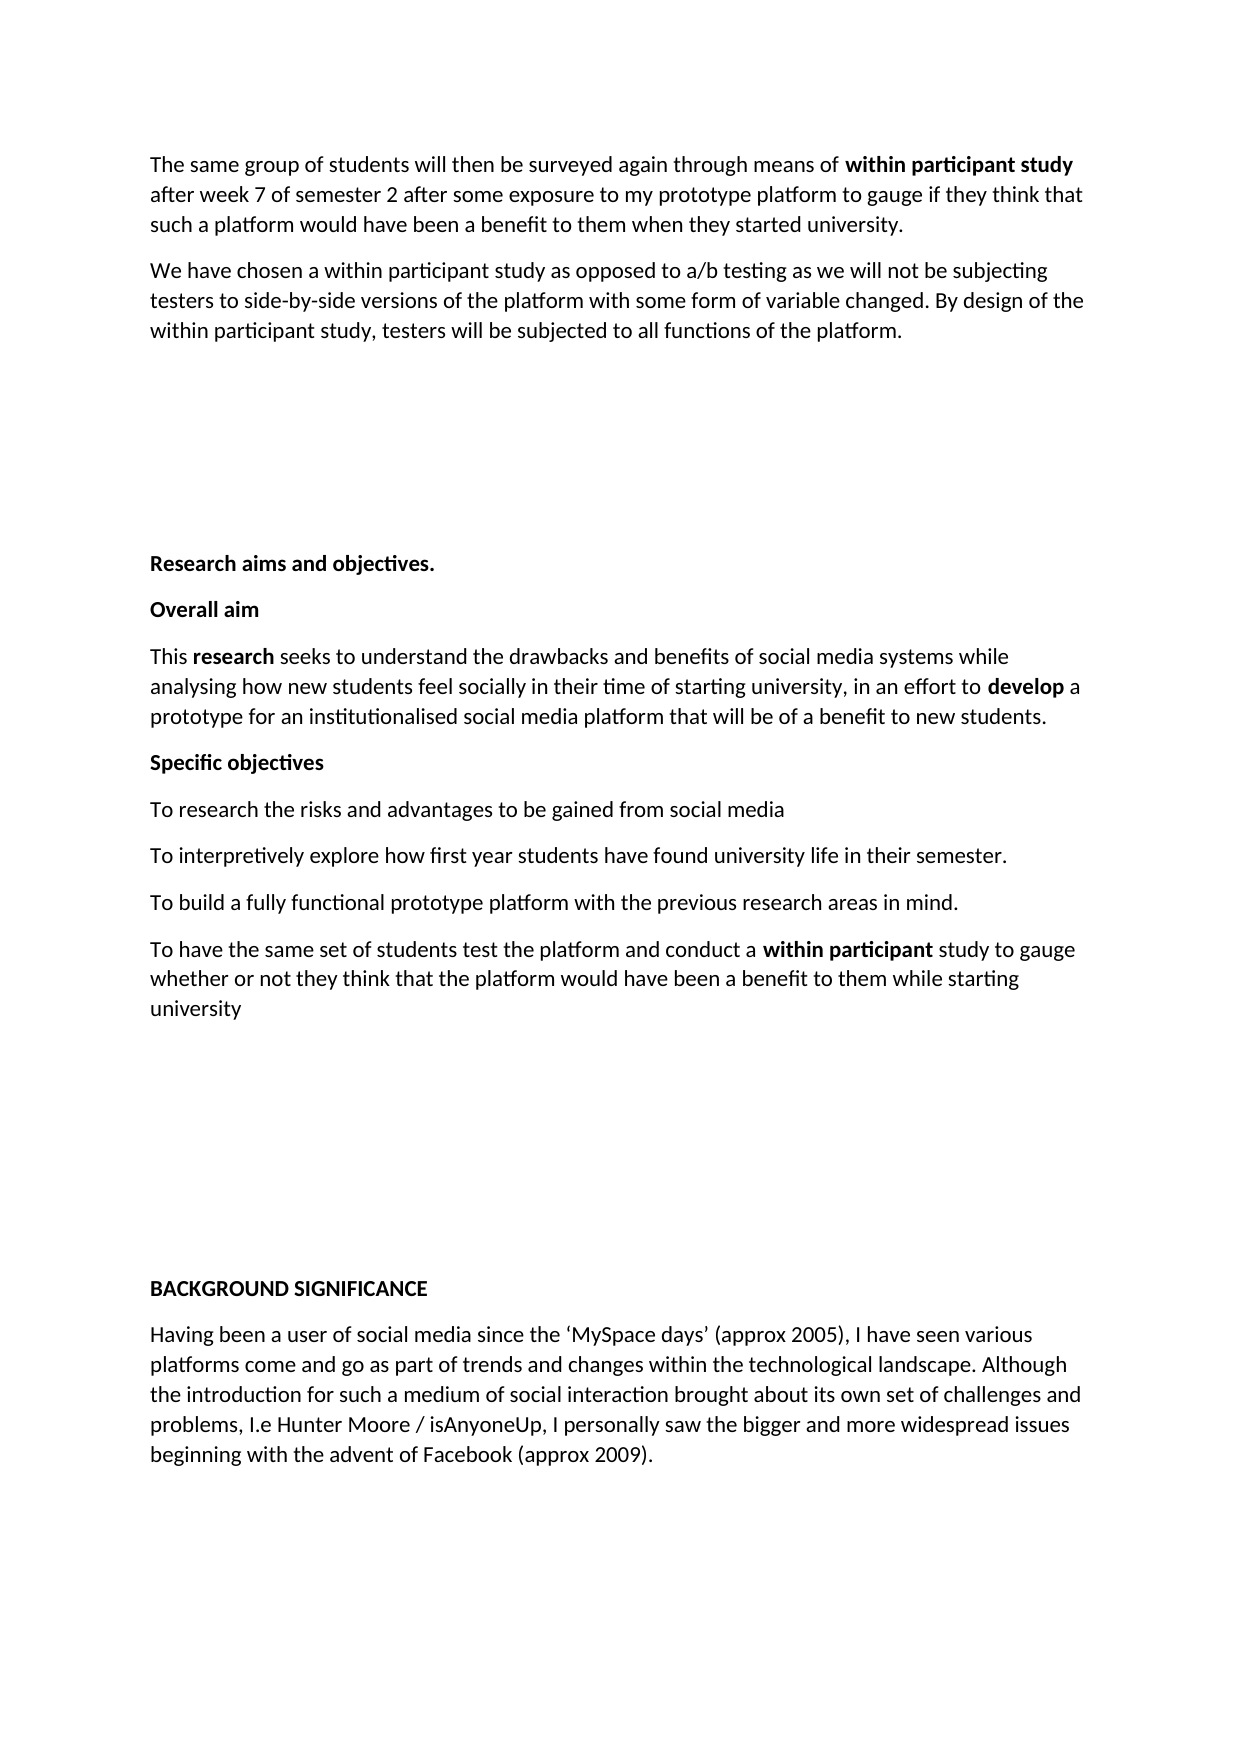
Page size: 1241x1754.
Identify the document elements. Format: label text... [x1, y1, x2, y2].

text We have chosen a within participant study as opposed to a/b testing as we will not be subjecting testers to side-by-side versions of the platform with some form of variable changed. By design of the within participant study, testers will be subjected to all functions of the platform. [150, 256, 1090, 344]
text To build a fully functional prototype platform with the previous research areas in mind. [150, 888, 1090, 916]
text Having been a user of social media since the ‘MySpace days’ (approx 2005), I have seen various platforms come and go as part of trends and changes within the technological landscape. Although the introduction for such a medium of social interaction brought about its own set of challenges and problems, I.e Hunter Moore / isAnyoneUp, I personally saw the bigger and more widespread issues beginning with the advent of Facebook (approx 2009). [150, 1320, 1090, 1468]
text Specific objectives [150, 748, 1090, 776]
text The same group of students will then be surveyed again through means of within participant study after week 7 of semester 2 after some exposure to my prototype platform to gauge if they think that such a platform would have been a benefit to them when they started university. [150, 150, 1090, 238]
text To research the risks and advantages to be gained from social media [150, 795, 1090, 823]
text To have the same set of students test the platform and conduct a within participant study to gauge whether or not they think that the platform would have been a benefit to them while starting university [150, 935, 1090, 1022]
text To interpretively explore how first year students have found university life in their semester. [150, 842, 1090, 869]
text This research seeks to understand the drawbacks and benefits of social media systems while analysing how new students feel socially in their time of starting university, in an effort to develop a prototype for an institutionalised social media platform that will be of a benefit to new students. [150, 642, 1090, 730]
text BACKGROUND SIGNIFICANCE [150, 1274, 1090, 1302]
text Overall aim [150, 596, 1090, 623]
text Research aims and objectives. [150, 549, 1090, 577]
